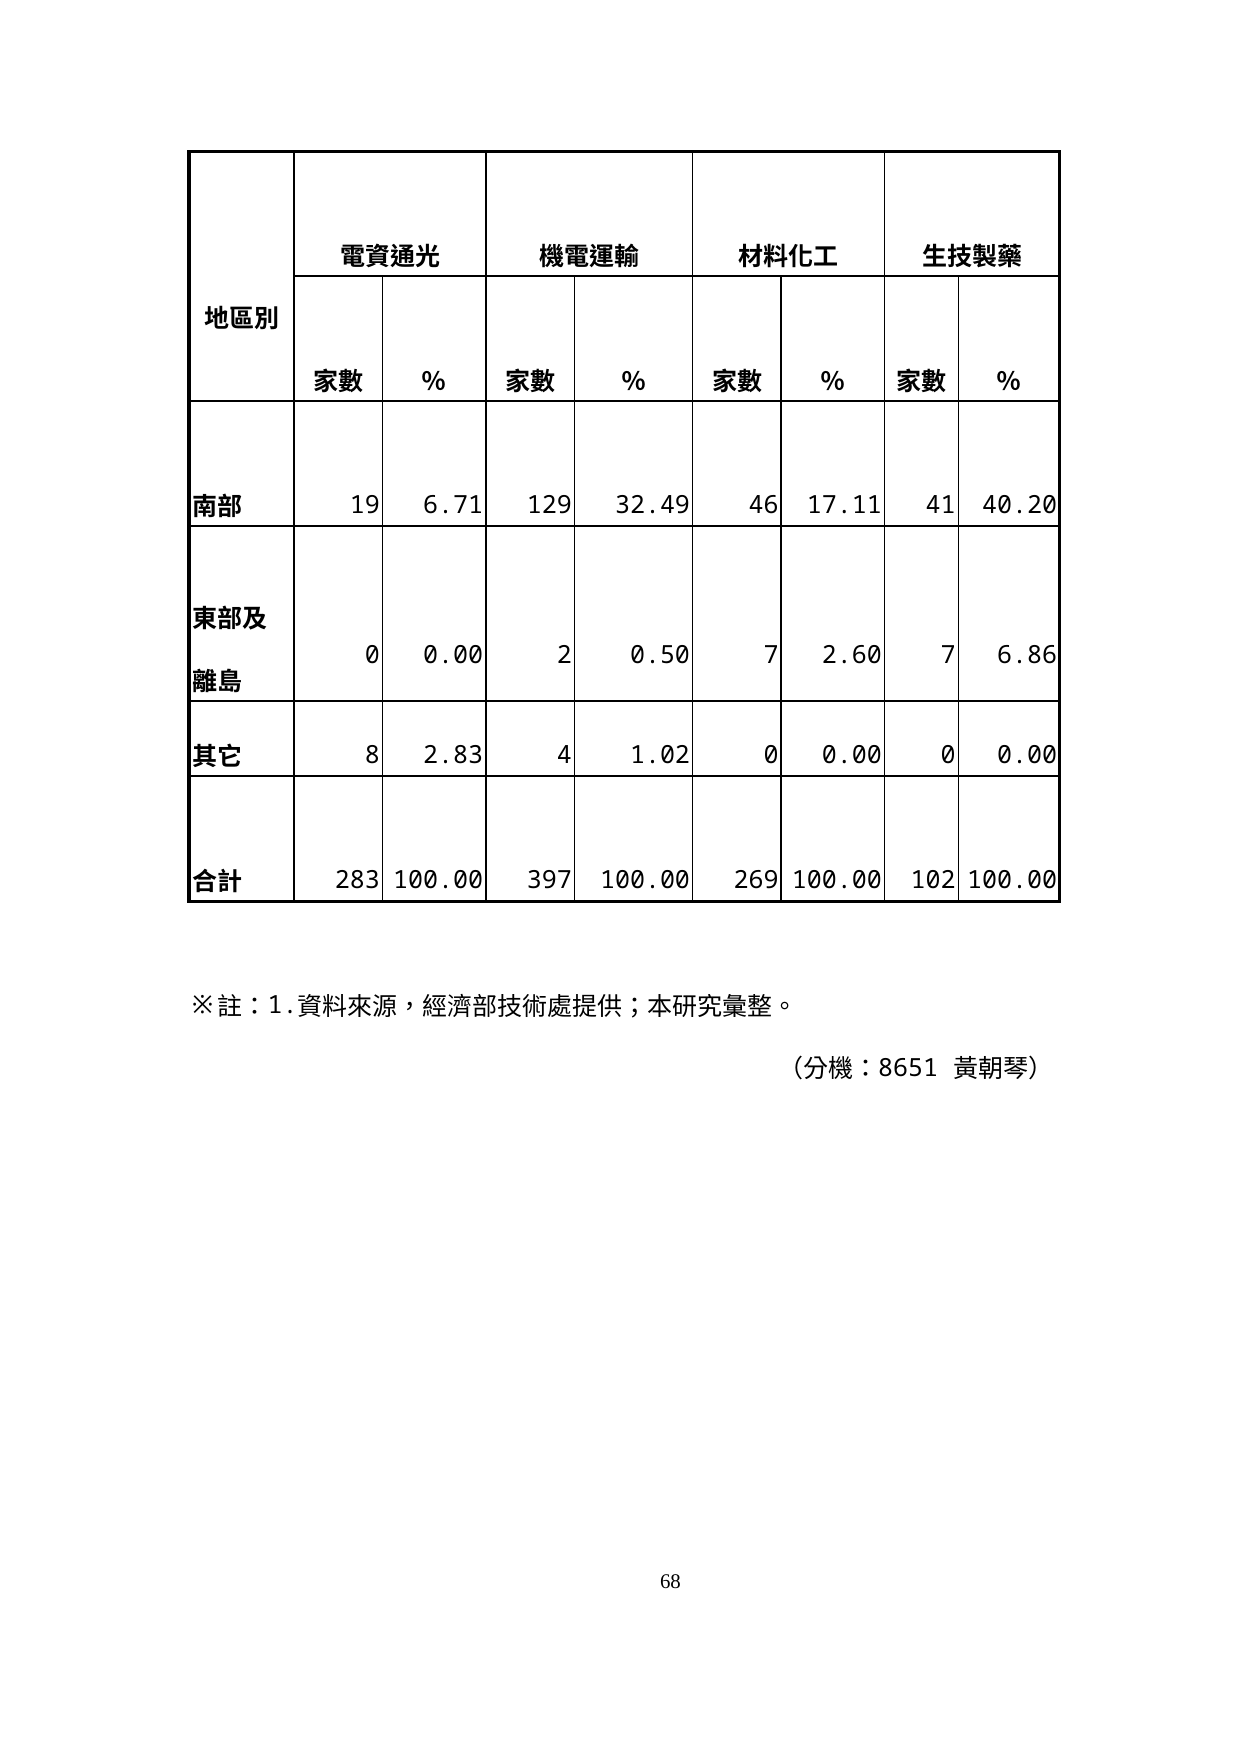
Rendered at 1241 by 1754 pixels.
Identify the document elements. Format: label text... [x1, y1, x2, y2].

table_cell 397 [487, 777, 574, 900]
table_cell 40.20 [959, 402, 1058, 525]
table_cell 家數 [693, 277, 780, 400]
table_cell 129 [487, 402, 574, 525]
table_header 生技製藥 [885, 153, 1058, 275]
table_cell 0 [885, 702, 958, 775]
table_cell 2.60 [782, 527, 884, 700]
table_cell ％ [959, 277, 1058, 400]
table_cell 合計 [191, 777, 293, 900]
table_cell 283 [295, 777, 382, 900]
table_cell 2 [487, 527, 574, 700]
table_cell 南部 [191, 402, 293, 525]
table_cell 17.11 [782, 402, 884, 525]
table_cell 2.83 [383, 702, 485, 775]
table_cell 0.00 [383, 527, 485, 700]
table_header 機電運輸 [487, 153, 692, 275]
table_cell 4 [487, 702, 574, 775]
table_cell 7 [885, 527, 958, 700]
table_cell 46 [693, 402, 780, 525]
table_cell 家數 [295, 277, 382, 400]
table_cell 家數 [487, 277, 574, 400]
table_cell 8 [295, 702, 382, 775]
table_header 地區別 [191, 153, 293, 400]
table_cell 0.00 [782, 702, 884, 775]
table_cell 東部及離島 [191, 527, 293, 700]
table_header 材料化工 [693, 153, 884, 275]
table_cell 0 [295, 527, 382, 700]
text （分機：8651 黃朝琴） [246, 1025, 1053, 1087]
table_cell 100.00 [383, 777, 485, 900]
table_cell 19 [295, 402, 382, 525]
table_cell 32.49 [575, 402, 692, 525]
table_header 電資通光 [295, 153, 485, 275]
table_cell ％ [782, 277, 884, 400]
table_cell 102 [885, 777, 958, 900]
table_cell ％ [575, 277, 692, 400]
table_cell 7 [693, 527, 780, 700]
table_cell 0.00 [959, 702, 1058, 775]
table_cell 家數 [885, 277, 958, 400]
table_cell 6.86 [959, 527, 1058, 700]
text ※註：1.資料來源，經濟部技術處提供；本研究彙整。 [187, 962, 1053, 1025]
table_cell ％ [383, 277, 485, 400]
table_cell 0 [693, 702, 780, 775]
table_cell 100.00 [782, 777, 884, 900]
table_cell 1.02 [575, 702, 692, 775]
table_cell 0.50 [575, 527, 692, 700]
table_cell 6.71 [383, 402, 485, 525]
table_cell 41 [885, 402, 958, 525]
table_cell 100.00 [575, 777, 692, 900]
table_cell 其它 [191, 702, 293, 775]
table_cell 269 [693, 777, 780, 900]
table_cell 100.00 [959, 777, 1058, 900]
